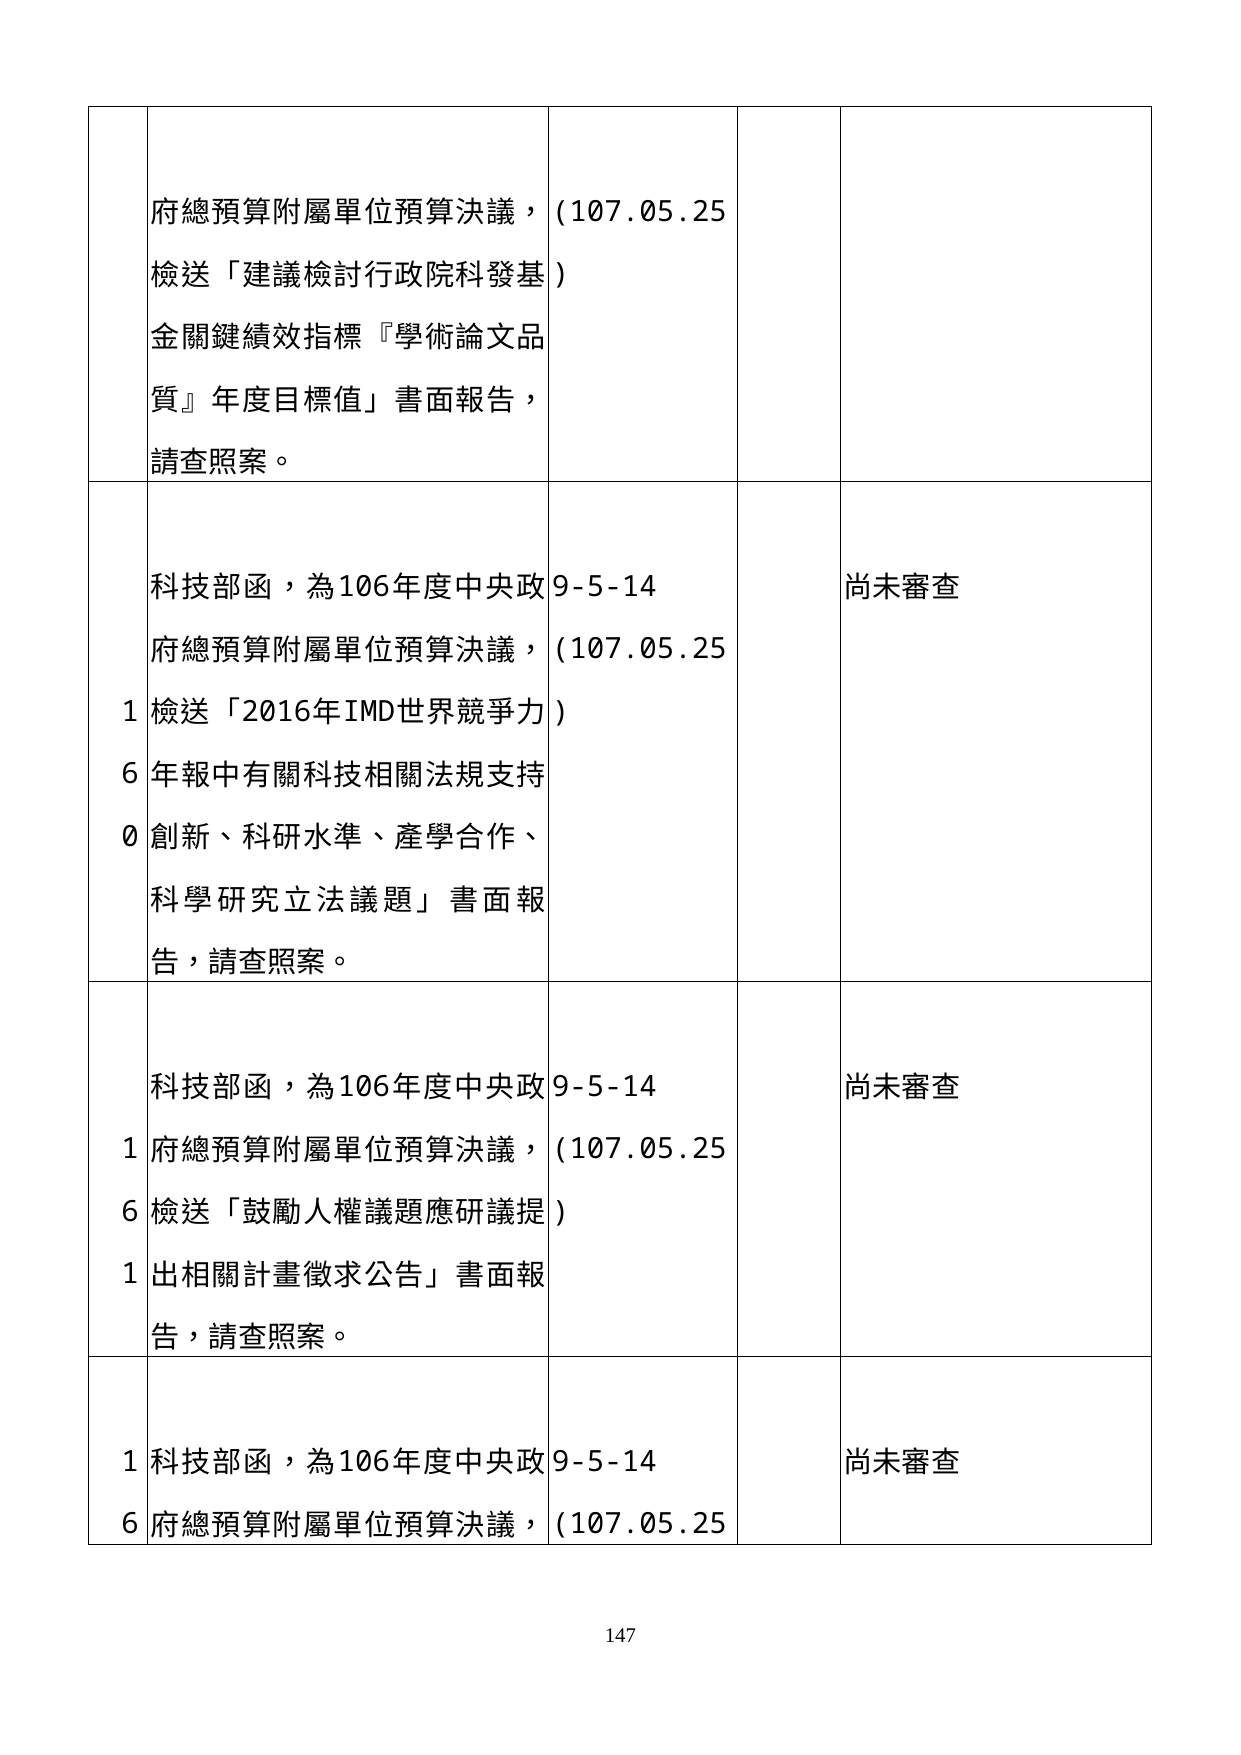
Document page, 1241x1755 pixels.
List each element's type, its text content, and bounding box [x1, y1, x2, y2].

table_cell [89, 982, 147, 1356]
table_cell [738, 482, 840, 981]
table_cell 9-5-14 (107.05.25 [549, 1357, 737, 1543]
table_cell [738, 1357, 840, 1543]
table_cell 科技部函，為106年度中央政府總預算附屬單位預算決議，檢送「2016年IMD世界競爭力年報中有關科技相關法規支持創新、科研水準、產學合作、科學研究立法議題」書面報告，請查照案。 [148, 482, 548, 981]
table_cell 科技部函，為106年度中央政府總預算附屬單位預算決議，檢送「鼓勵人權議題應研議提出相關計畫徵求公告」書面報告，請查照案。 [148, 982, 548, 1356]
table_cell [89, 482, 147, 981]
table_cell 尚未審查 [841, 1357, 1151, 1543]
table_cell [89, 107, 147, 481]
table_cell [89, 1357, 147, 1543]
table_cell [738, 982, 840, 1356]
table_cell [841, 107, 1151, 481]
table_cell 尚未審查 [841, 982, 1151, 1356]
table_cell 9-5-14 (107.05.25) [549, 982, 737, 1356]
table_cell 科技部函，為106年度中央政府總預算附屬單位預算決議， [148, 1357, 548, 1543]
table_cell 尚未審查 [841, 482, 1151, 981]
table_cell 府總預算附屬單位預算決議，檢送「建議檢討行政院科發基金關鍵績效指標『學術論文品質』年度目標值」書面報告，請查照案。 [148, 107, 548, 481]
table_cell (107.05.25) [549, 107, 737, 481]
table_cell 9-5-14 (107.05.25) [549, 482, 737, 981]
table_cell [738, 107, 840, 481]
